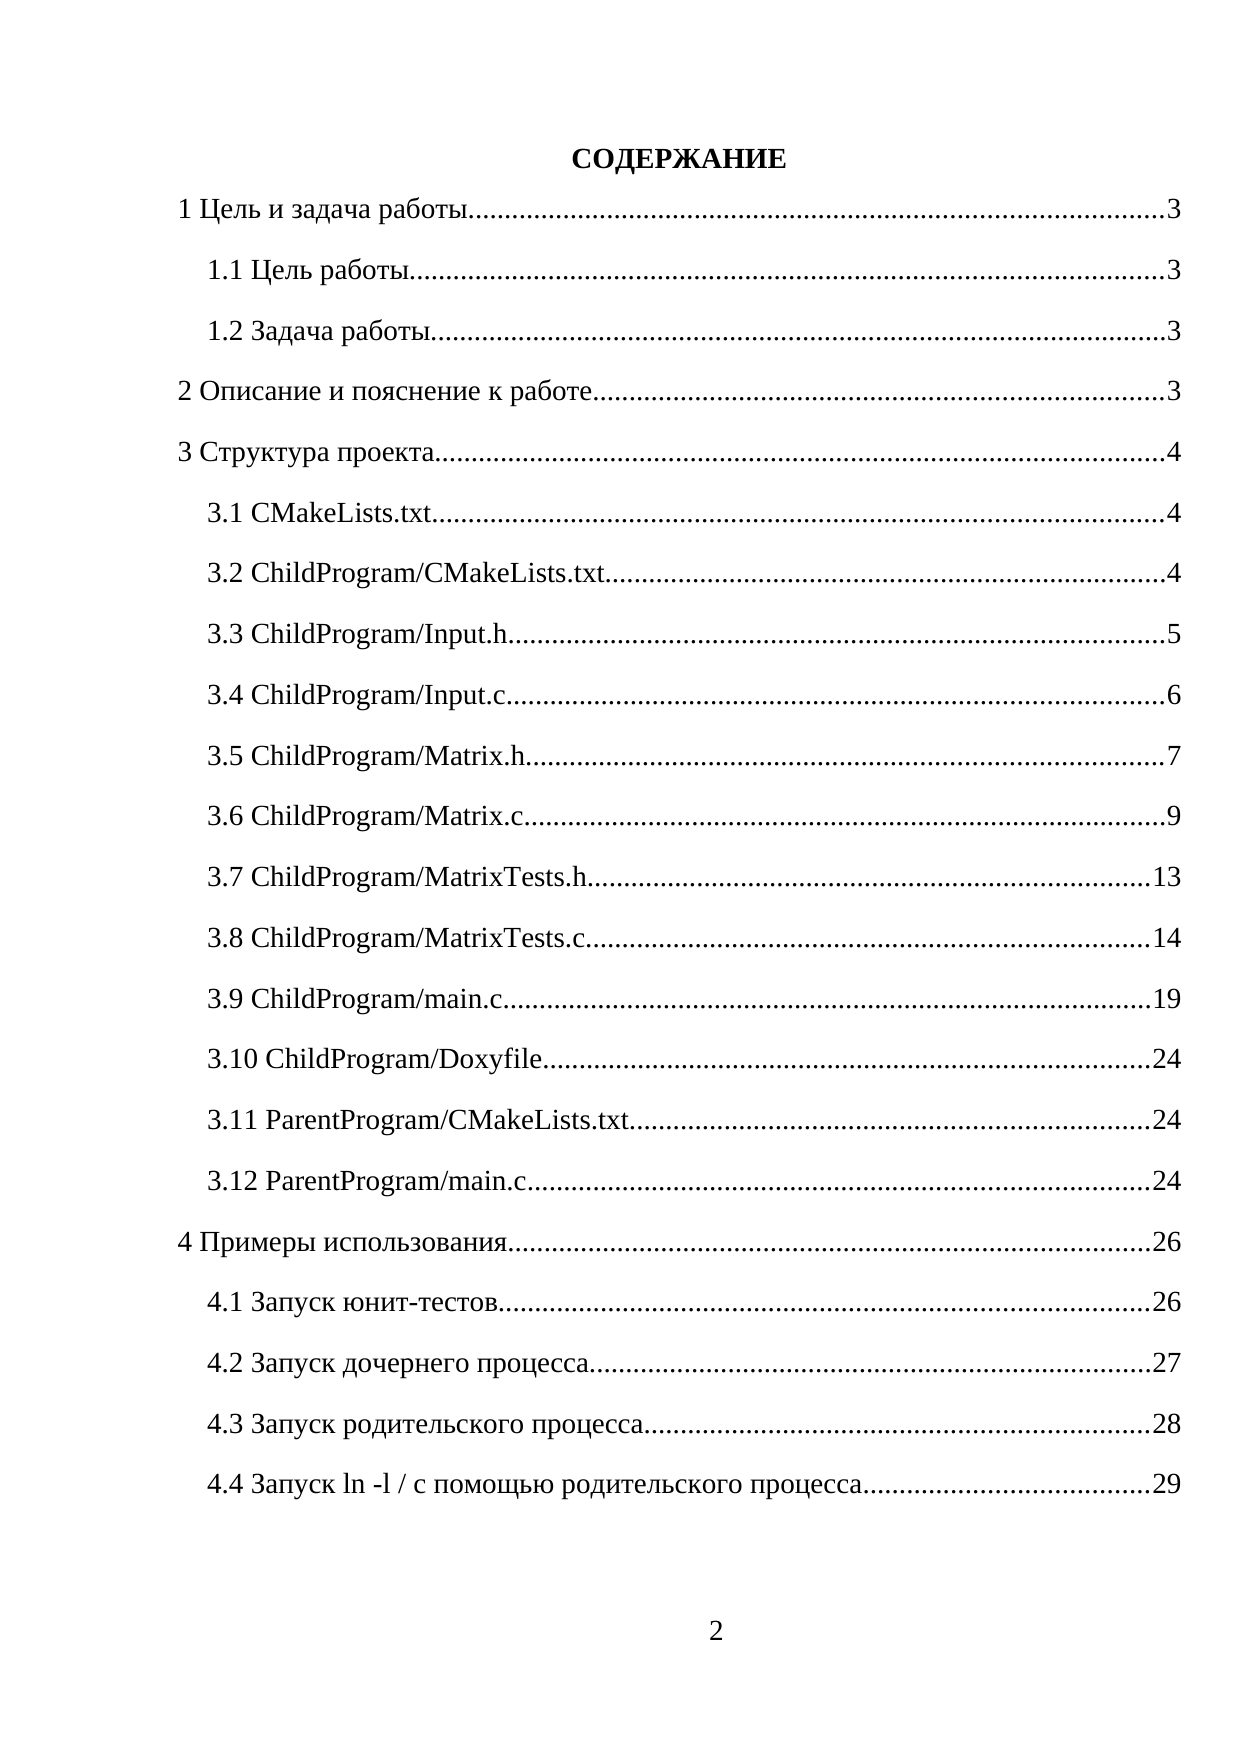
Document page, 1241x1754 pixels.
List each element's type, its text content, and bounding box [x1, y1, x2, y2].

text 3 Структура проекта 4 [177, 434, 1181, 468]
text 4.1 Запуск юнит-тестов 26 [177, 1284, 1181, 1318]
text 4.4 Запуск ln -l / с помощью родительского процесса 29 [177, 1467, 1181, 1500]
text 3.11 ParentProgram/CMakeLists.txt 24 [177, 1102, 1181, 1136]
text 3.12 ParentProgram/main.c 24 [177, 1163, 1181, 1196]
text 1.2 Задача работы 3 [177, 313, 1181, 346]
text 3.7 ChildProgram/MatrixTests.h 13 [177, 859, 1181, 893]
text 3.8 ChildProgram/MatrixTests.c 14 [177, 920, 1181, 953]
text 2 Описание и пояснение к работе 3 [177, 373, 1181, 407]
text 4 Примеры использования 26 [177, 1224, 1181, 1257]
text Содержание [177, 141, 1181, 174]
text 4.2 Запуск дочернего процесса 27 [177, 1345, 1181, 1379]
text 3.2 ChildProgram/CMakeLists.txt 4 [177, 556, 1181, 589]
text 3.5 ChildProgram/Matrix.h 7 [177, 738, 1181, 771]
text 1.1 Цель работы 3 [177, 252, 1181, 286]
text 3.3 ChildProgram/Input.h 5 [177, 616, 1181, 650]
text 3.4 ChildProgram/Input.c 6 [177, 677, 1181, 711]
text 3.9 ChildProgram/main.c 19 [177, 981, 1181, 1014]
text 4.3 Запуск родительского процесса 28 [177, 1406, 1181, 1439]
text 1 Цель и задача работы 3 [177, 191, 1181, 225]
text 3.10 ChildProgram/Doxyfile 24 [177, 1041, 1181, 1075]
text 3.6 ChildProgram/Matrix.c 9 [177, 798, 1181, 832]
text 3.1 CMakeLists.txt 4 [177, 495, 1181, 528]
